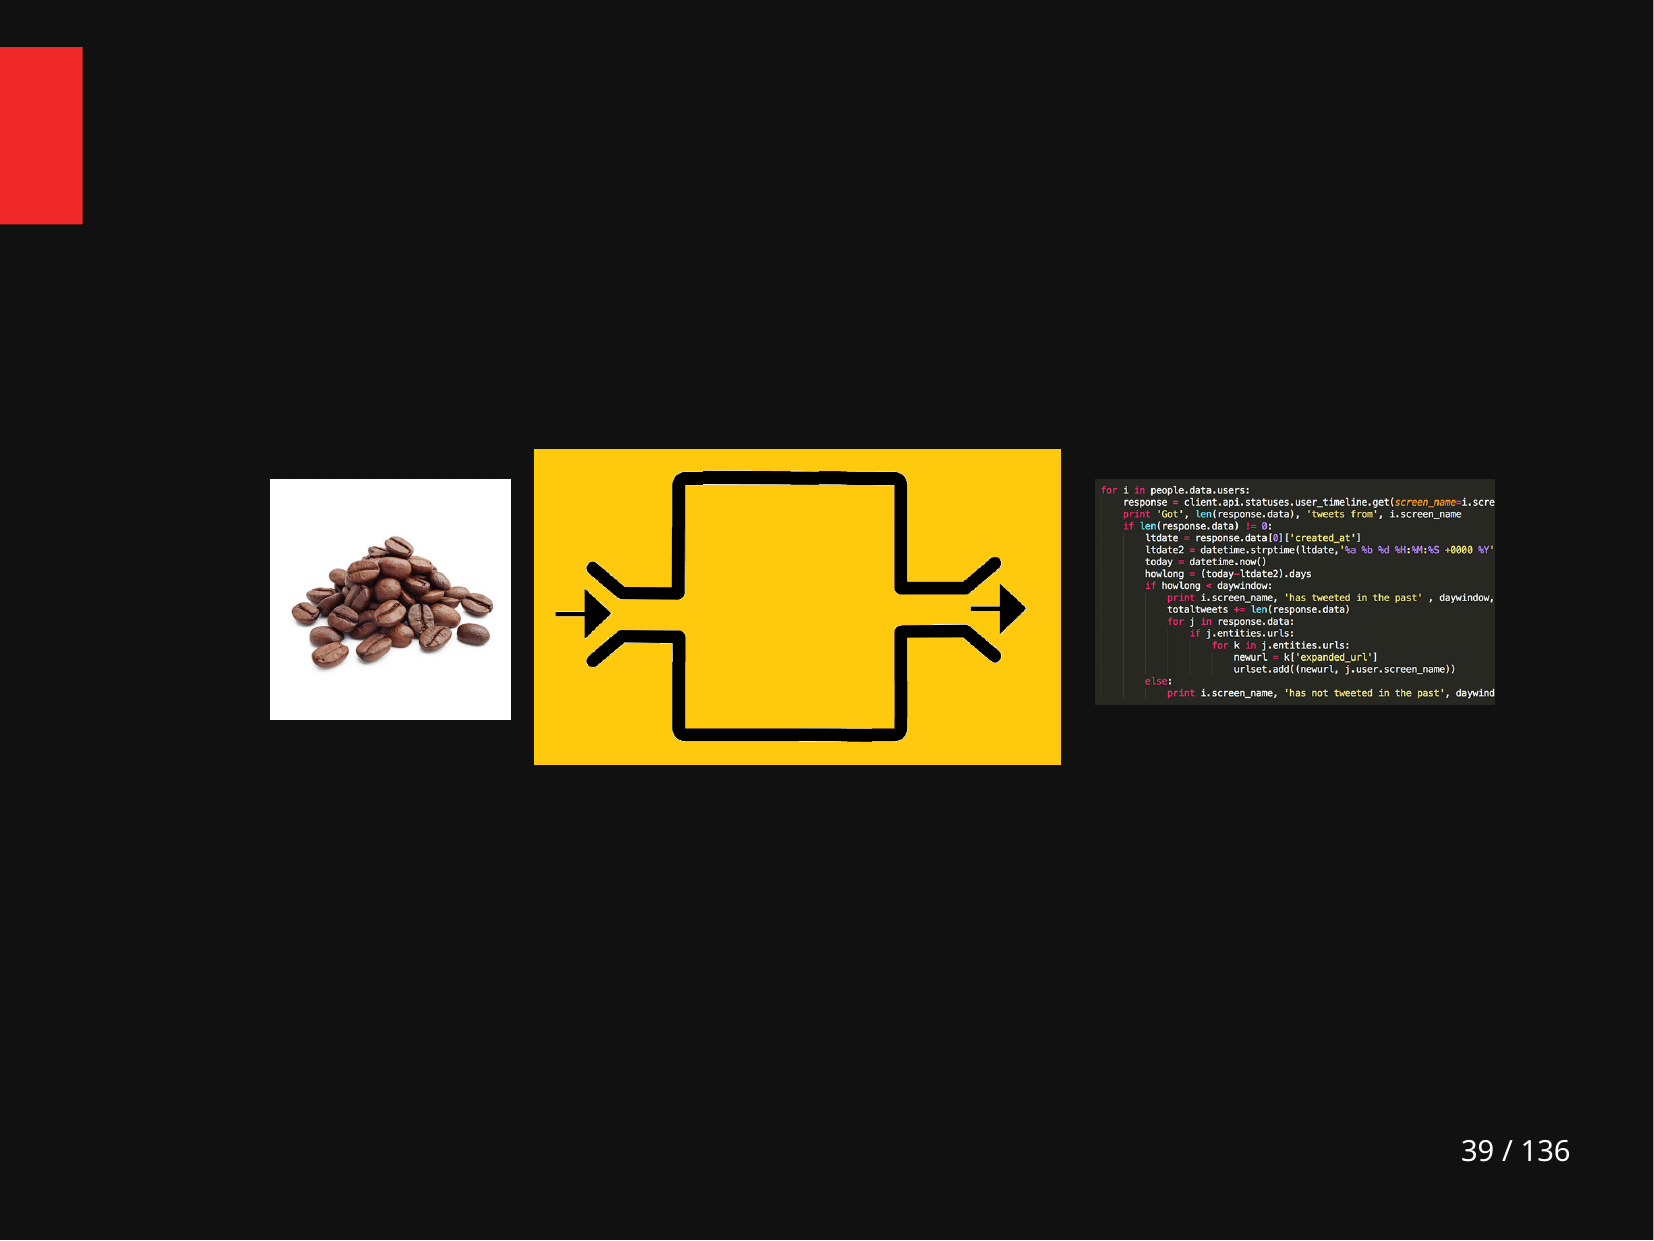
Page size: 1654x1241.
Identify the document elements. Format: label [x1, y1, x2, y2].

picture [270, 479, 511, 721]
picture [1095, 479, 1495, 706]
picture [534, 449, 1061, 766]
